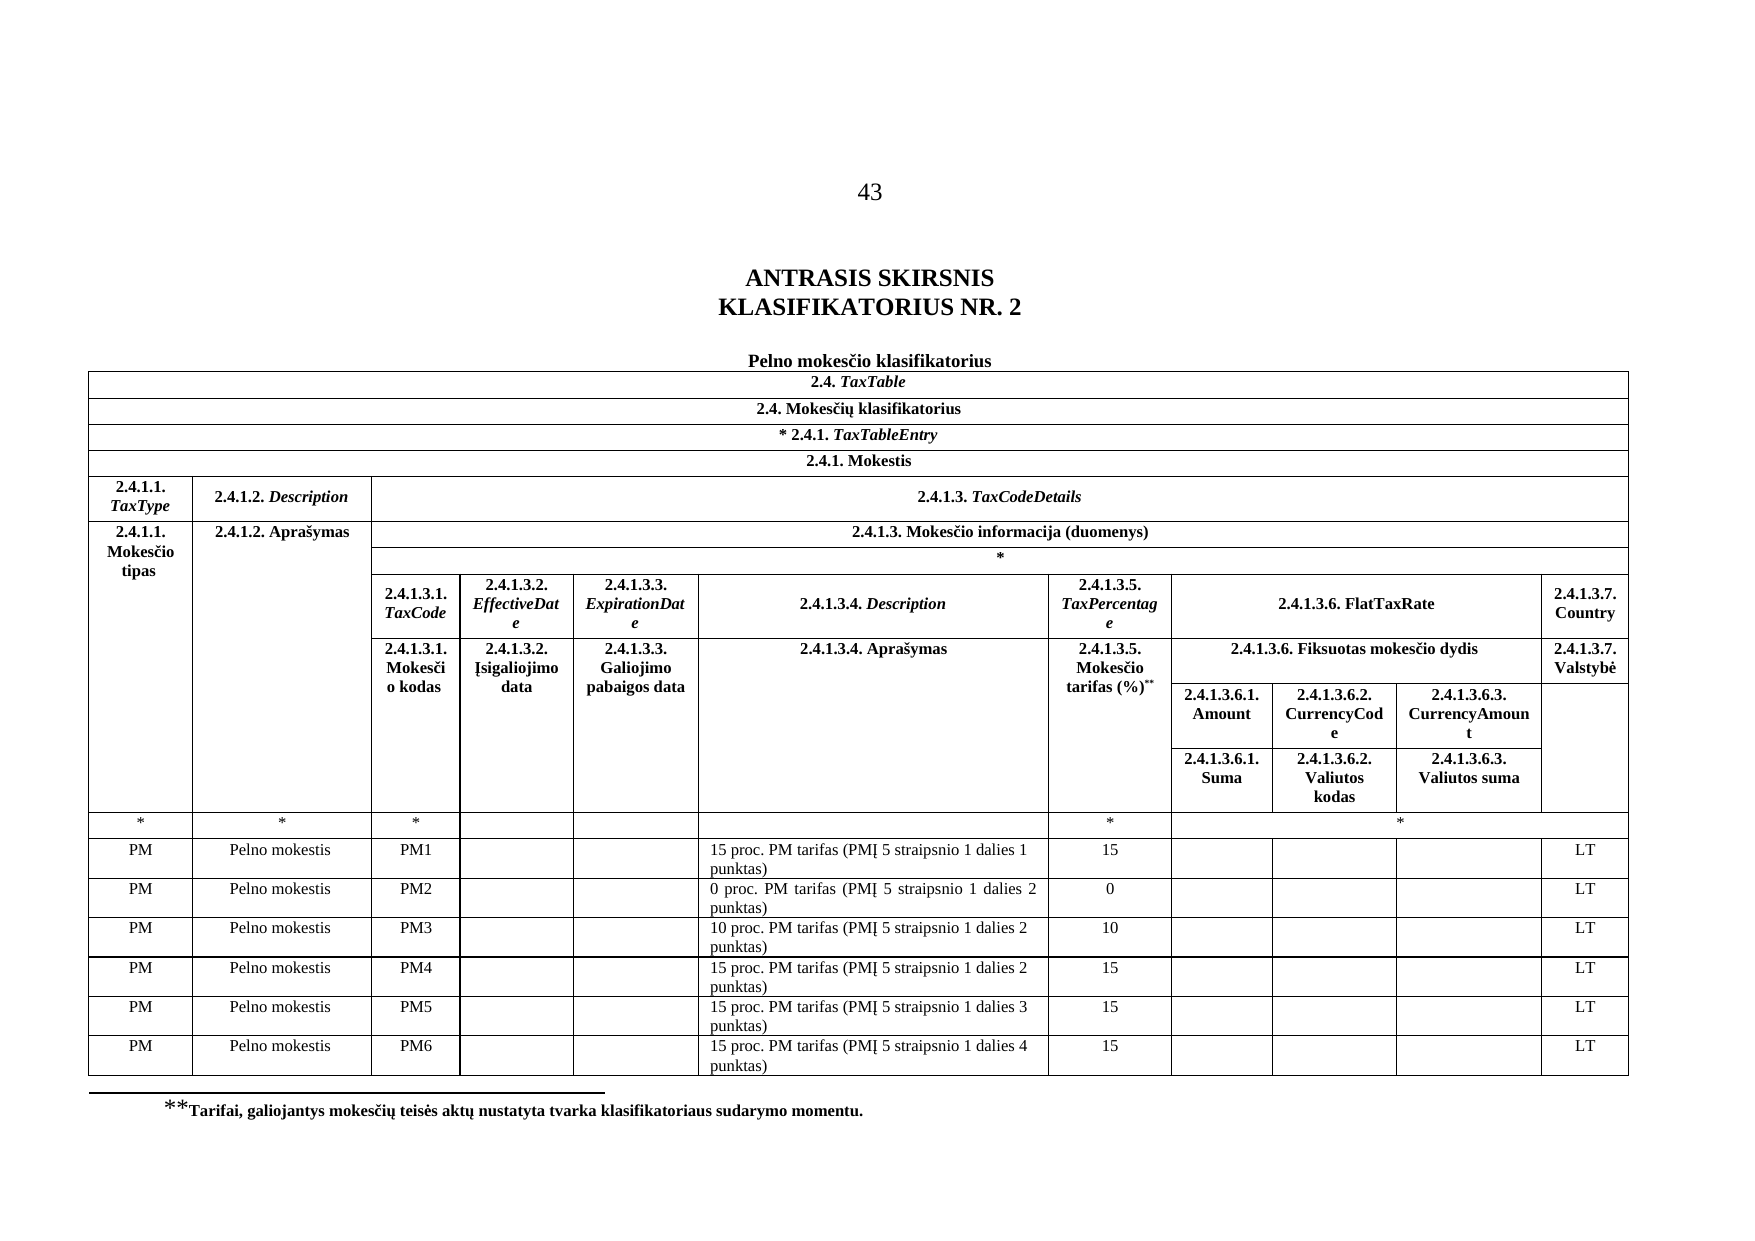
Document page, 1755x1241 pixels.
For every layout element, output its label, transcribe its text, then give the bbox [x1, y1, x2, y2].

table_cell PM2 [372, 879, 459, 917]
table_cell * [372, 548, 1628, 573]
table_cell 15 proc. PM tarifas (PMĮ 5 straipsnio 1 dalies 1 punktas) [699, 839, 1048, 878]
table_cell [461, 997, 573, 1035]
table_cell Pelno mokestis [193, 839, 371, 878]
table_cell LT [1542, 958, 1628, 996]
table_cell 2.4.1.3.1. TaxCode [372, 575, 459, 638]
table_cell 2.4.1. Mokestis [89, 451, 1628, 476]
table_cell 2.4.1.3.4. Aprašymas [699, 639, 1048, 812]
table_cell 2.4.1.3.5. Mokesčio tarifas (%) [1049, 639, 1171, 812]
table_cell PM [89, 879, 192, 917]
table_cell [1273, 1036, 1396, 1074]
table_cell PM [89, 918, 192, 956]
table_cell 2.4.1.3.3. ExpirationDate [574, 575, 698, 638]
table_cell 2.4.1.3. Mokesčio informacija (duomenys) [372, 522, 1628, 547]
table_cell [1397, 918, 1541, 956]
table_cell [461, 918, 573, 956]
table_cell PM3 [372, 918, 459, 956]
table_cell [1273, 918, 1396, 956]
table_cell 2.4.1.3.6.1. Amount [1172, 684, 1272, 748]
table_cell 2.4.1.2. Description [193, 477, 371, 521]
table_cell 2.4.1.3.7. Country [1542, 575, 1628, 638]
table_cell LT [1542, 997, 1628, 1035]
table_cell * [1049, 813, 1171, 838]
table_cell * [1172, 813, 1628, 838]
table_cell 15 proc. PM tarifas (PMĮ 5 straipsnio 1 dalies 2 punktas) [699, 958, 1048, 996]
table_cell [461, 839, 573, 878]
table_cell 10 proc. PM tarifas (PMĮ 5 straipsnio 1 dalies 2 punktas) [699, 918, 1048, 956]
table_cell 2.4.1.3.6.3. Valiutos suma [1397, 749, 1541, 812]
table_cell Pelno mokestis [193, 958, 371, 996]
table_cell [461, 1036, 573, 1074]
table_cell [574, 918, 698, 956]
table_cell 2.4.1.3.2. EffectiveDate [461, 575, 573, 638]
table_cell 0 [1049, 879, 1171, 917]
table_cell PM [89, 839, 192, 878]
table_cell 15 [1049, 1036, 1171, 1074]
table_cell [1172, 879, 1272, 917]
table_cell * [193, 813, 371, 838]
table_cell 2.4.1.3.6. FlatTaxRate [1172, 575, 1541, 638]
text KLASIFIKATORIUS NR. 2 [89, 292, 1651, 321]
table_header 2.4. TaxTable [89, 372, 1628, 397]
table_cell 2.4.1.3.6.2. CurrencyCode [1273, 684, 1396, 748]
table_cell [1273, 879, 1396, 917]
table_cell LT [1542, 918, 1628, 956]
table_cell PM [89, 1036, 192, 1074]
table_cell 2.4.1.3.6.1. Suma [1172, 749, 1272, 812]
table_cell [699, 813, 1048, 838]
table_cell Pelno mokestis [193, 918, 371, 956]
table_cell 2.4.1.2. Aprašymas [193, 522, 371, 812]
table_cell * 2.4.1. TaxTableEntry [89, 425, 1628, 450]
table_cell 15 proc. PM tarifas (PMĮ 5 straipsnio 1 dalies 4 punktas) [699, 1036, 1048, 1074]
table_cell [1172, 839, 1272, 878]
table_cell [574, 958, 698, 996]
table_cell * [372, 813, 459, 838]
text ANTRASIS SKIRSNIS [89, 263, 1651, 292]
table_cell PM5 [372, 997, 459, 1035]
table_cell 2.4.1.3.7. Valstybė [1542, 639, 1628, 683]
table_cell 2.4.1.3.6. Fiksuotas mokesčio dydis [1172, 639, 1541, 683]
table_cell [574, 839, 698, 878]
table_cell [1172, 997, 1272, 1035]
table_cell 15 proc. PM tarifas (PMĮ 5 straipsnio 1 dalies 3 punktas) [699, 997, 1048, 1035]
table_cell * [89, 813, 192, 838]
table_cell LT [1542, 879, 1628, 917]
table_cell LT [1542, 1036, 1628, 1074]
table_cell [461, 958, 573, 996]
table_cell PM6 [372, 1036, 459, 1074]
table_cell [1542, 684, 1628, 812]
table_cell [574, 879, 698, 917]
table_cell 15 [1049, 839, 1171, 878]
table_cell 2.4.1.3.3. Galiojimo pabaigos data [574, 639, 698, 812]
table_cell [1273, 958, 1396, 996]
table_cell 2.4.1.3.2. Įsigaliojimo data [461, 639, 573, 812]
table_cell [1397, 839, 1541, 878]
table_cell [1273, 997, 1396, 1035]
table_cell LT [1542, 839, 1628, 878]
table_cell Pelno mokestis [193, 1036, 371, 1074]
table_cell [1172, 958, 1272, 996]
table_cell Pelno mokestis [193, 879, 371, 917]
table_cell [1172, 1036, 1272, 1074]
table_cell [461, 879, 573, 917]
table_cell [1172, 918, 1272, 956]
table_cell 0 proc. PM tarifas (PMĮ 5 straipsnio 1 dalies 2 punktas) [699, 879, 1048, 917]
table_cell Pelno mokestis [193, 997, 371, 1035]
table_cell [574, 813, 698, 838]
table_cell 2.4.1.3.4. Description [699, 575, 1048, 638]
table_cell PM1 [372, 839, 459, 878]
table_cell 10 [1049, 918, 1171, 956]
table_cell 2.4.1.3.6.2. Valiutos kodas [1273, 749, 1396, 812]
table_cell 2.4.1.3.1. Mokesčio kodas [372, 639, 459, 812]
table_cell [574, 997, 698, 1035]
table_cell 2.4.1.3. TaxCodeDetails [372, 477, 1628, 521]
table_cell 2.4.1.3.6.3. CurrencyAmount [1397, 684, 1541, 748]
table_cell 2.4. Mokesčių klasifikatorius [89, 399, 1628, 423]
table_cell 2.4.1.3.5. TaxPercentage [1049, 575, 1171, 638]
table_cell PM [89, 997, 192, 1035]
table_cell [1397, 879, 1541, 917]
table_cell [1397, 997, 1541, 1035]
table_cell [1273, 839, 1396, 878]
table_cell PM [89, 958, 192, 996]
table_cell [461, 813, 573, 838]
table_cell 2.4.1.1. TaxType [89, 477, 192, 521]
text Pelno mokesčio klasifikatorius [89, 350, 1651, 371]
table_cell 15 [1049, 997, 1171, 1035]
table_cell [574, 1036, 698, 1074]
table_cell 2.4.1.1. Mokesčio tipas [89, 522, 192, 812]
table_cell PM4 [372, 958, 459, 996]
table_cell [1397, 958, 1541, 996]
table_cell 15 [1049, 958, 1171, 996]
table_cell [1397, 1036, 1541, 1074]
